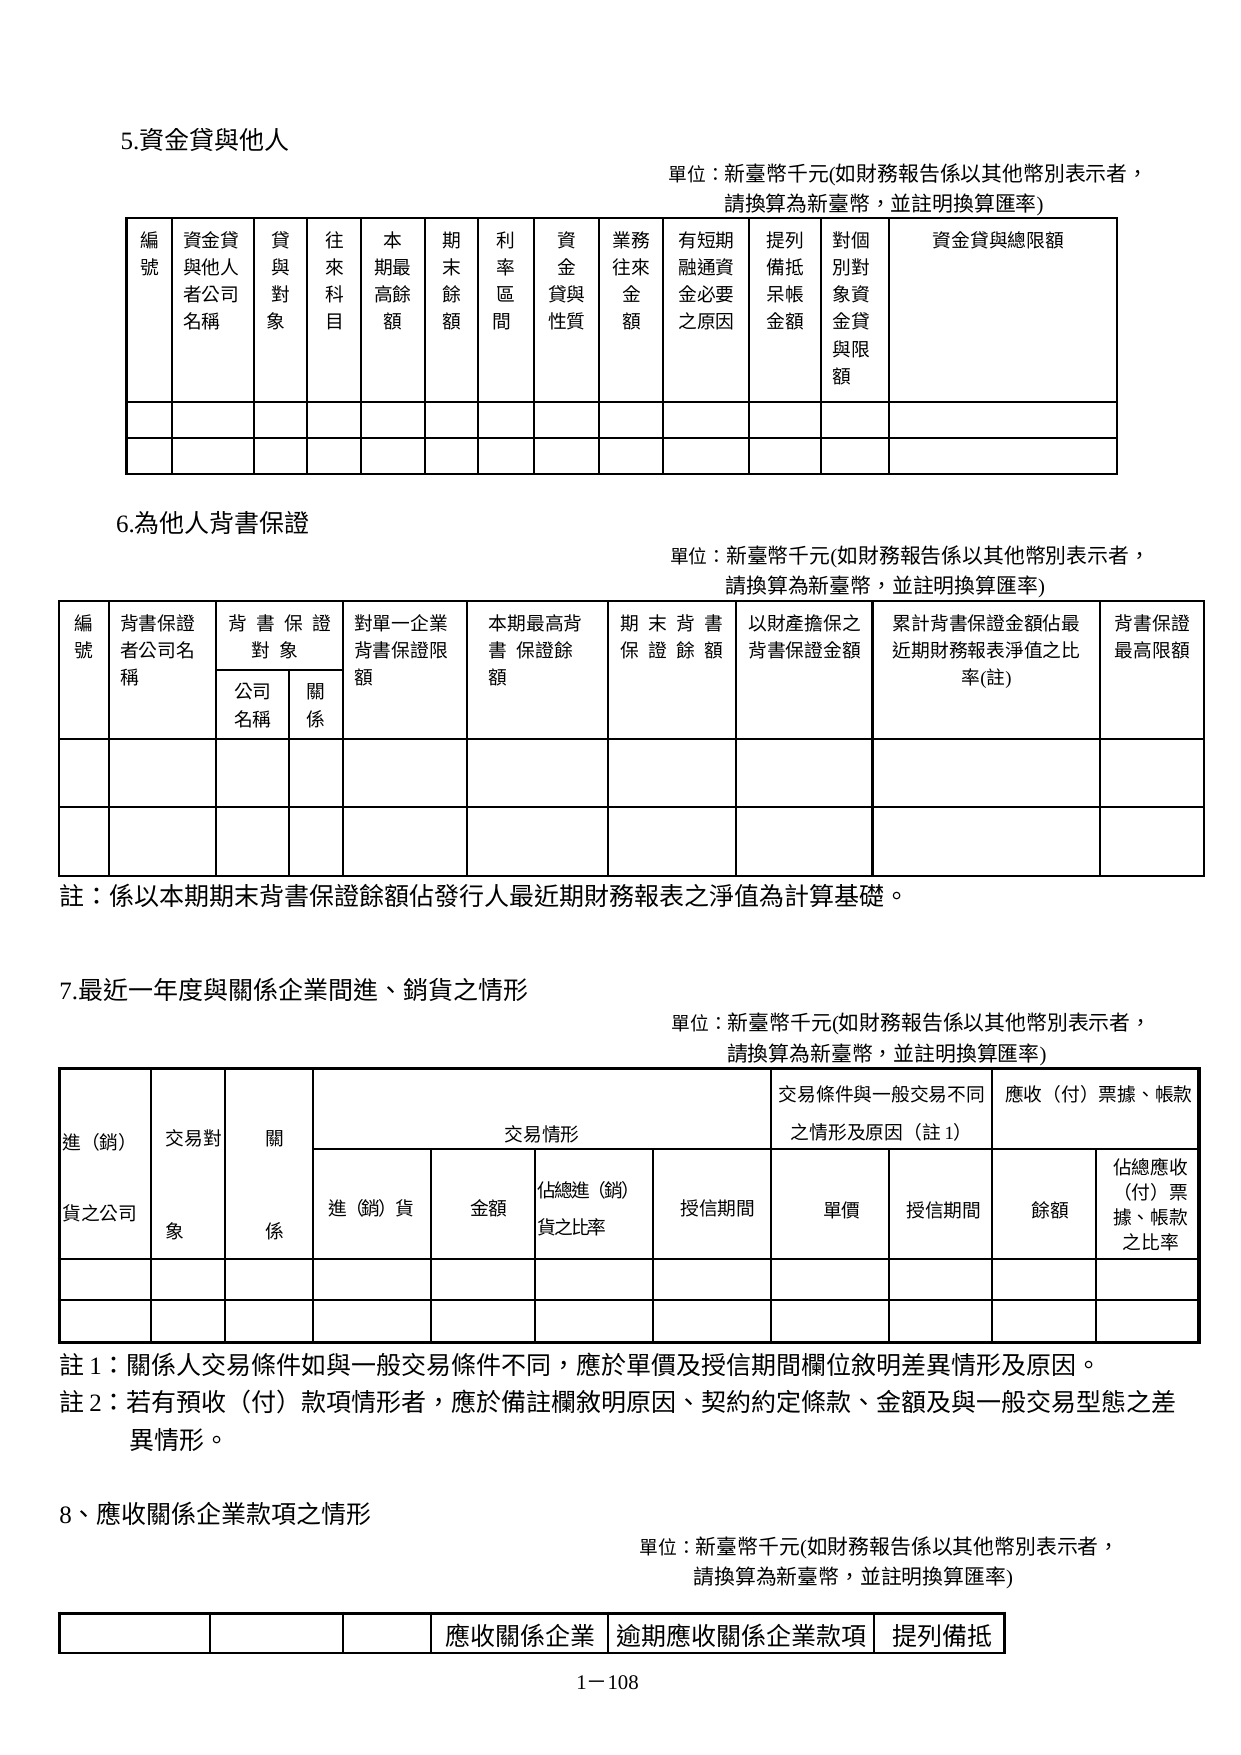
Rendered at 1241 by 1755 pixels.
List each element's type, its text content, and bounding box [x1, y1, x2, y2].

table_header 交易對象 [152, 1070, 224, 1258]
table_header 關 係 [226, 1070, 312, 1258]
table_cell [61, 1260, 150, 1299]
table_cell [890, 439, 1116, 473]
table_header 交易情形 [314, 1070, 770, 1148]
table_cell [217, 808, 288, 874]
table_cell 關係 [290, 671, 342, 738]
table_cell 佔總進（銷）貨之比率 [536, 1150, 652, 1258]
table_header 業務往來金 額 [600, 219, 662, 401]
table_cell 餘額 [993, 1150, 1095, 1258]
table_header 編號 [128, 219, 171, 401]
table_header 提列備抵 呆帳金額 [750, 219, 820, 401]
table_header 對個別對象資金貸與限 額 [822, 219, 888, 401]
table_cell [226, 1301, 312, 1341]
table_cell [128, 403, 171, 437]
table_header 本期最高背書 保證餘額 [468, 602, 607, 738]
table_header 資金貸與他人者公司名稱 [173, 219, 253, 401]
table_cell [772, 1301, 888, 1341]
text 註2：若有預收（付）款項情形者，應於備註欄敘明原因、契約約定條款、金額及與一般交易型態之差異情形。 [59, 1382, 1181, 1457]
table_header 交易條件與一般交易不同之情形及原因（註1） [772, 1070, 991, 1148]
table_cell [600, 403, 662, 437]
table_cell [362, 439, 424, 473]
table_header 進（銷）貨之公司 [61, 1070, 150, 1258]
table_cell [874, 808, 1099, 874]
text 單位：新臺幣千元(如財務報告係以其他幣別表示者， [670, 539, 1181, 570]
table_cell 金額 [432, 1150, 534, 1258]
table_cell [609, 740, 735, 806]
table_header [211, 1615, 342, 1652]
table_header 期末餘額 [426, 219, 477, 401]
table_cell [468, 808, 607, 874]
table_cell [993, 1260, 1095, 1299]
text 請換算為新臺幣，並註明換算匯率) [59, 1037, 1181, 1067]
table_header 背書保證 最高限額 [1101, 602, 1203, 738]
table_cell [664, 403, 748, 437]
text 單位：新臺幣千元(如財務報告係以其他幣別表示者， [59, 1007, 1181, 1037]
table_header 背書保證者公司名稱 [110, 602, 215, 738]
table_cell [609, 808, 735, 874]
table_header 有短期融通資金必要之原因 [664, 219, 748, 401]
table_header 提列備抵 [875, 1615, 1003, 1652]
table_cell [432, 1301, 534, 1341]
table_cell [1101, 740, 1203, 806]
table_cell [654, 1301, 770, 1341]
table_cell [536, 1260, 652, 1299]
table_header 資金貸與總限額 [890, 219, 1116, 401]
table_cell [60, 808, 108, 874]
table_cell [226, 1260, 312, 1299]
table_cell [432, 1260, 534, 1299]
table_header 本 期最高餘額 [362, 219, 424, 401]
text 6.為他人背書保證 [59, 503, 1181, 539]
table_header 貸與對象 [255, 219, 306, 401]
table_cell [750, 403, 820, 437]
table_cell [314, 1260, 430, 1299]
table_cell [600, 439, 662, 473]
table_cell [255, 439, 306, 473]
table_cell [426, 403, 477, 437]
table_header 利率 區間 [479, 219, 533, 401]
table_cell [173, 403, 253, 437]
table_header 期 末 背 書 保 證 餘 額 [609, 602, 735, 738]
table_cell [290, 808, 342, 874]
table_header 背 書 保 證 對 象 [217, 602, 342, 669]
table_cell [60, 740, 108, 806]
table_header 以財產擔保之 背書保證金額 [737, 602, 871, 738]
table_header 對單一企業背書保證限額 [344, 602, 466, 738]
text 單位：新臺幣千元(如財務報告係以其他幣別表示者， [576, 157, 1181, 187]
table_cell 授信期間 [890, 1150, 991, 1258]
text 註1：關係人交易條件如與一般交易條件不同，應於單價及授信期間欄位敘明差異情形及原因。 [59, 1344, 1181, 1382]
text 請換算為新臺幣，並註明換算匯率) [576, 187, 1181, 217]
text 5.資金貸與他人 [59, 121, 1181, 157]
table_cell [772, 1260, 888, 1299]
table_cell [152, 1301, 224, 1341]
table_header 累計背書保證金額佔最近期財務報表淨值之比率(註) [874, 602, 1099, 738]
text 8、應收關係企業款項之情形 [59, 1494, 1181, 1530]
table_cell [479, 439, 533, 473]
text 請換算為新臺幣，並註明換算匯率) [134, 1561, 1181, 1591]
table_cell 進（銷）貨 [314, 1150, 430, 1258]
table_cell [314, 1301, 430, 1341]
table_cell [993, 1301, 1095, 1341]
table_header 逾期應收關係企業款項 [609, 1615, 873, 1652]
table_cell [173, 439, 253, 473]
text 單位：新臺幣千元(如財務報告係以其他幣別表示者， [59, 1530, 1181, 1561]
table_cell [890, 403, 1116, 437]
table_cell [255, 403, 306, 437]
table_cell [362, 403, 424, 437]
table_cell [1101, 808, 1203, 874]
table_cell [152, 1260, 224, 1299]
table_cell [426, 439, 477, 473]
table_cell [890, 1301, 991, 1341]
table_cell [737, 740, 871, 806]
table_header 資 金 貸與性質 [535, 219, 598, 401]
table_cell [110, 808, 215, 874]
table_cell [874, 740, 1099, 806]
table_cell [290, 740, 342, 806]
text 註：係以本期期末背書保證餘額佔發行人最近期財務報表之淨值為計算基礎。 [59, 877, 1181, 913]
table_cell [737, 808, 871, 874]
table_cell [344, 808, 466, 874]
table_cell [654, 1260, 770, 1299]
table_cell 公司名稱 [217, 671, 288, 738]
text 請換算為新臺幣，並註明換算匯率) [725, 570, 1181, 600]
table_cell [468, 740, 607, 806]
table_header 往來科目 [308, 219, 360, 401]
table_header 應收（付）票據、帳款 [993, 1070, 1197, 1148]
table_cell [890, 1260, 991, 1299]
table_cell [822, 403, 888, 437]
table_cell [664, 439, 748, 473]
table_cell [1097, 1301, 1197, 1341]
text 7.最近一年度與關係企業間進、銷貨之情形 [59, 970, 1181, 1007]
table_cell 佔總應收（付）票據、帳款之比率 [1097, 1150, 1197, 1258]
table_header [61, 1615, 209, 1652]
table_header 應收關係企業 [432, 1615, 607, 1652]
table_cell [1097, 1260, 1197, 1299]
table_cell [217, 740, 288, 806]
table_cell [308, 403, 360, 437]
table_cell [61, 1301, 150, 1341]
table_header [344, 1615, 430, 1652]
table_cell [344, 740, 466, 806]
table_cell [128, 439, 171, 473]
table_cell 授信期間 [654, 1150, 770, 1258]
table_cell [750, 439, 820, 473]
table_cell [308, 439, 360, 473]
table_cell [535, 439, 598, 473]
table_cell [110, 740, 215, 806]
table_cell [822, 439, 888, 473]
table_cell [479, 403, 533, 437]
table_cell 單價 [772, 1150, 888, 1258]
table_header 編號 [60, 602, 108, 738]
table_cell [535, 403, 598, 437]
table_cell [536, 1301, 652, 1341]
